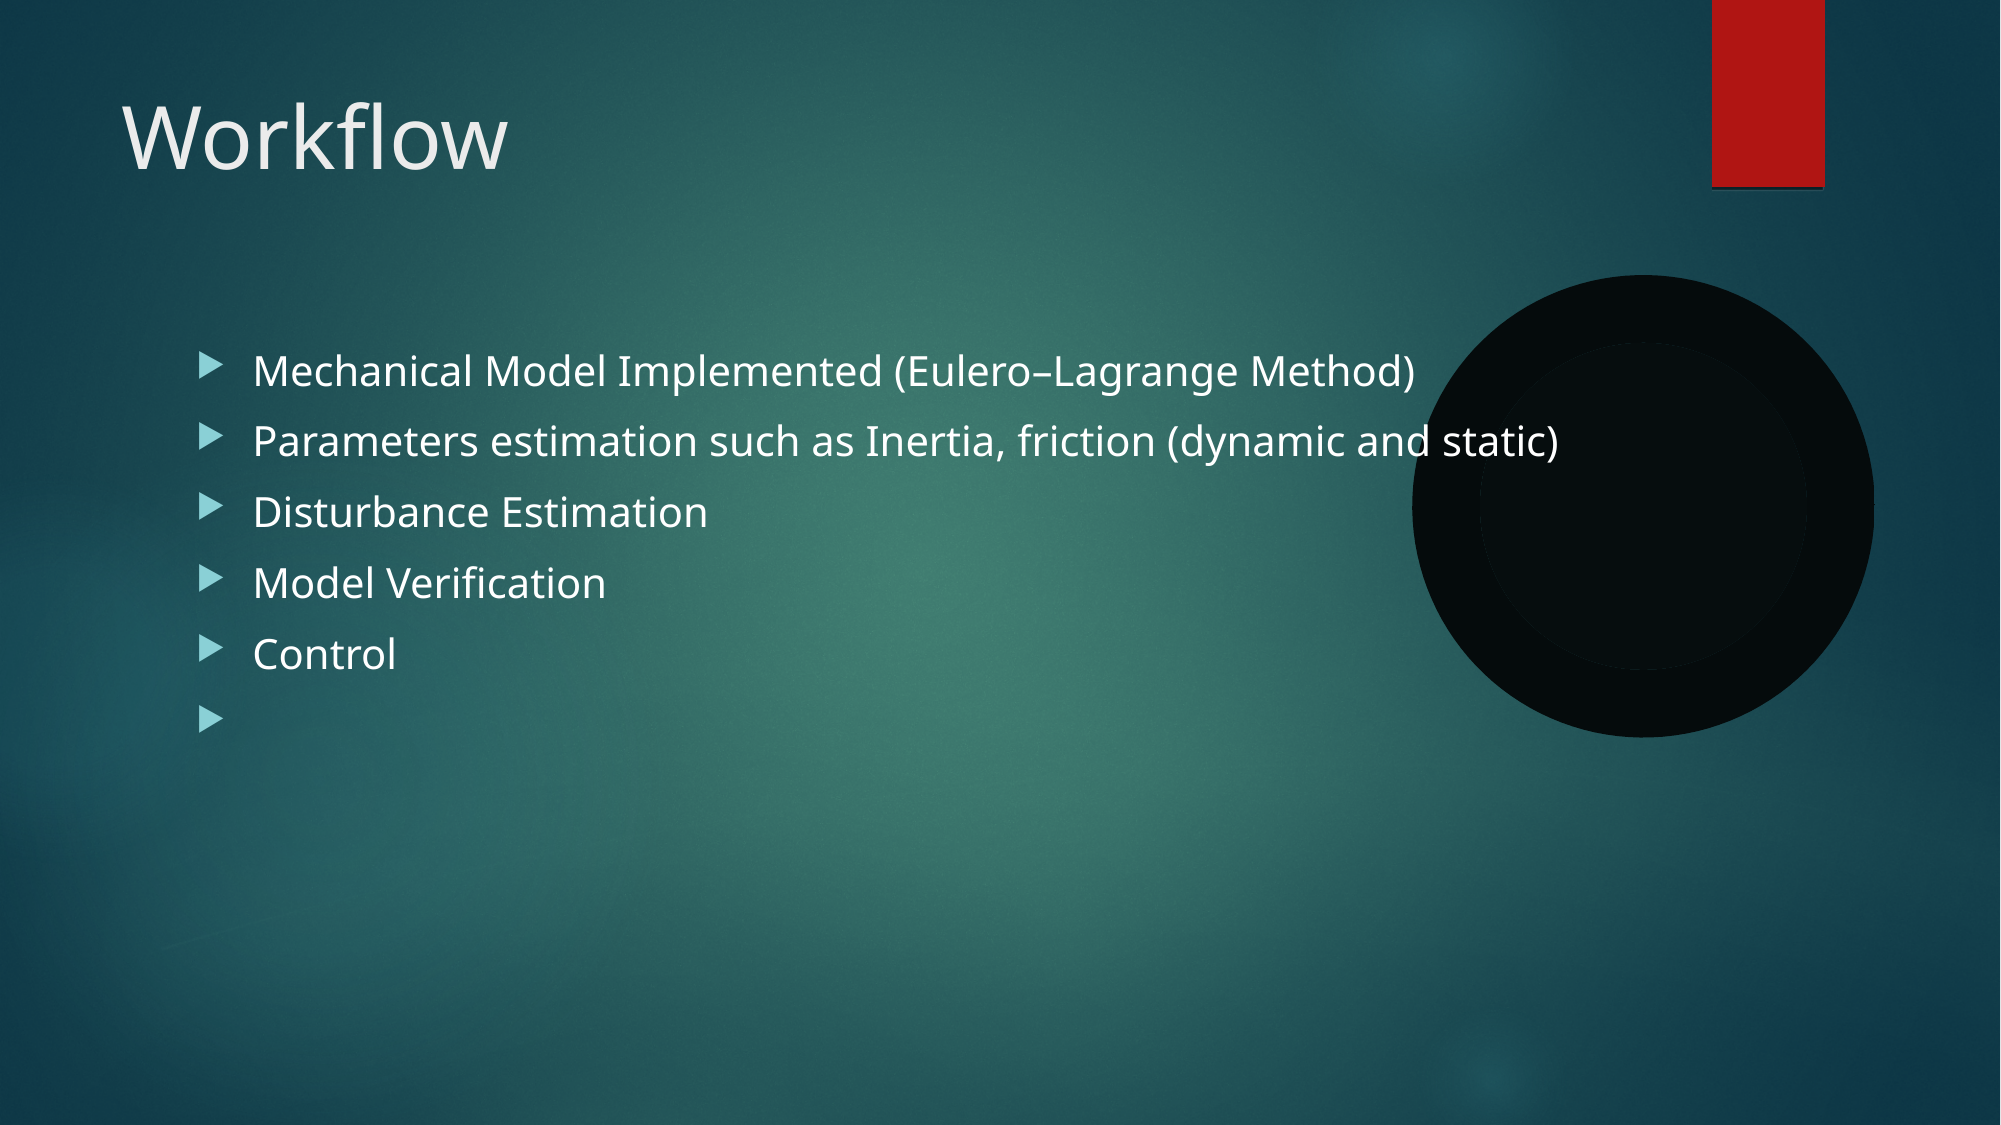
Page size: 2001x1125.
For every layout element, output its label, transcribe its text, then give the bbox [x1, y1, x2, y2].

list Mechanical Model Implemented (Eulero–Lagrange Method) Parameters estimation such as Inertia, friction (dynamic and static) Disturbance Estimation Model Verification Control [181, 336, 1649, 1026]
title Workflow [106, 74, 1649, 305]
